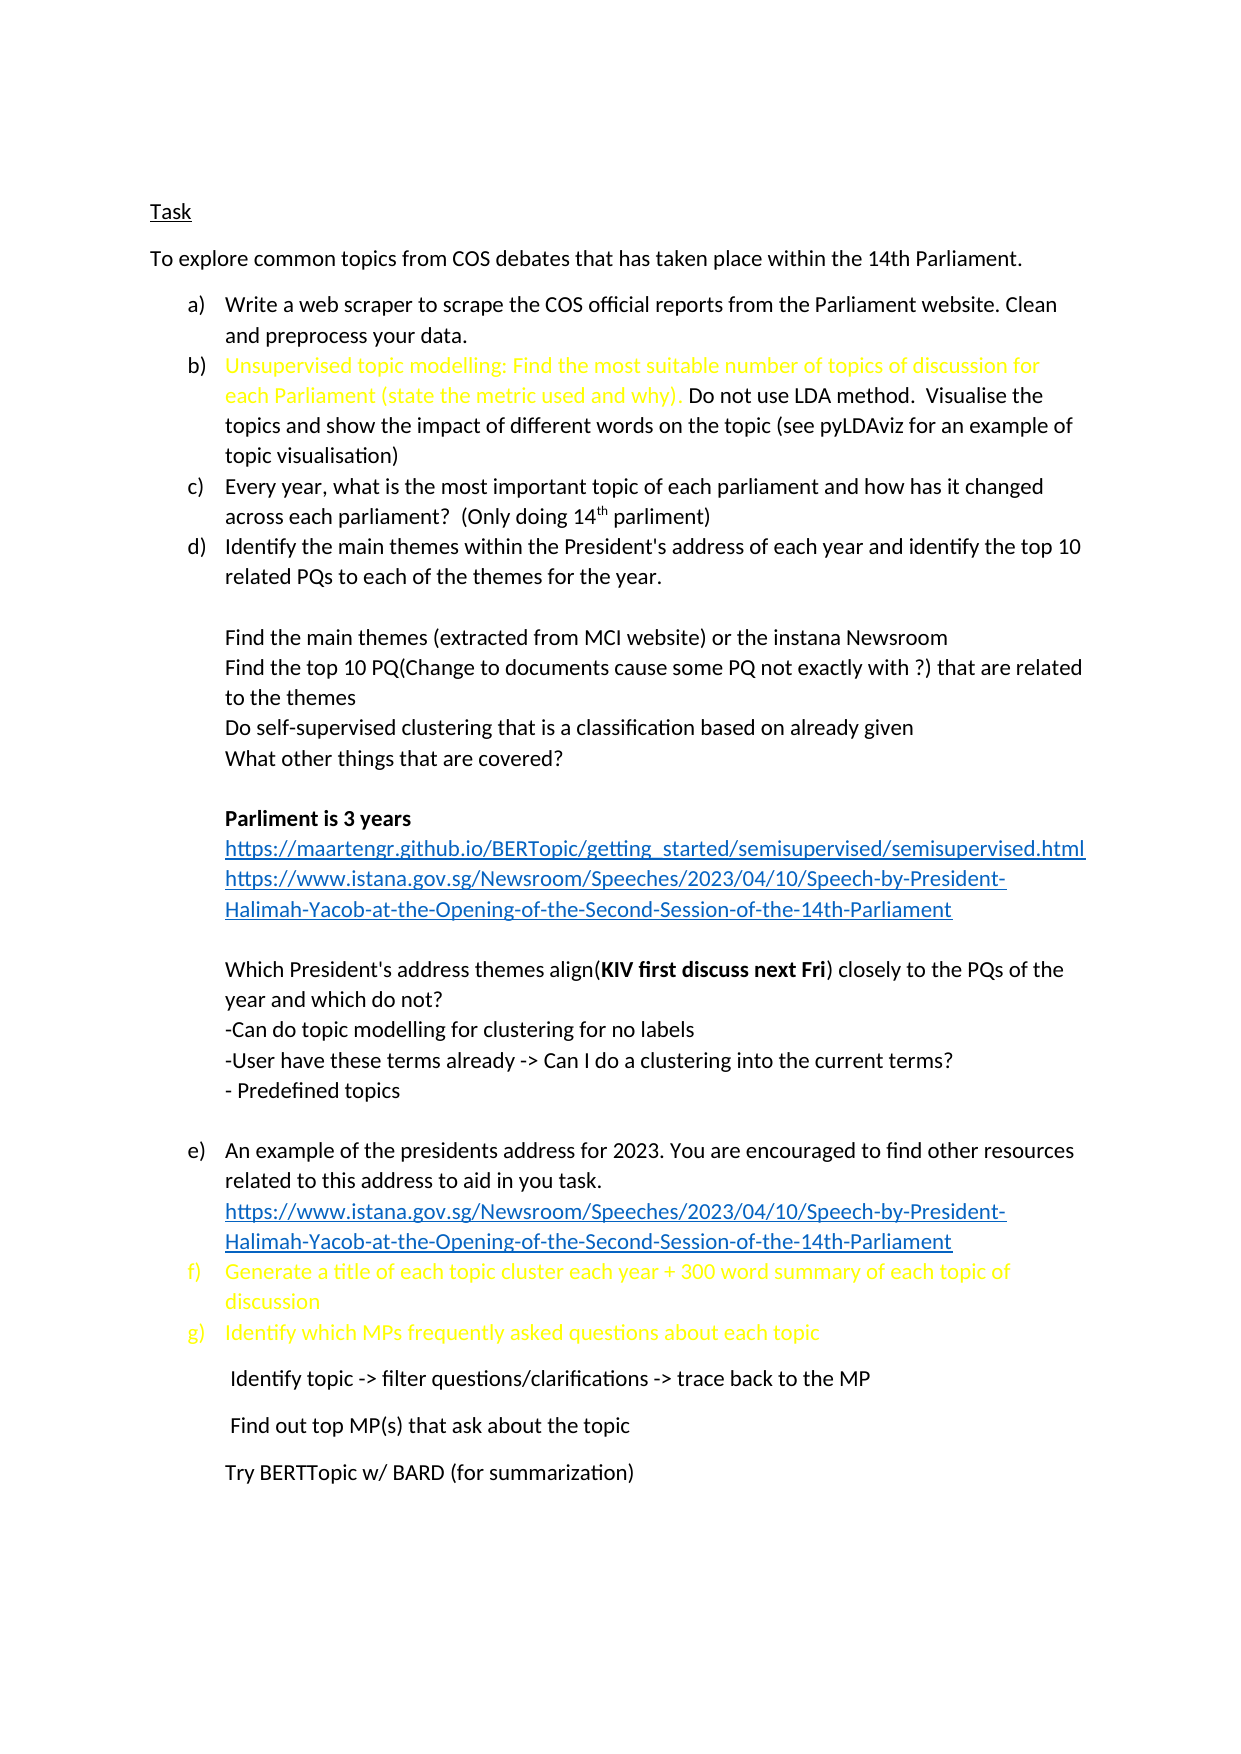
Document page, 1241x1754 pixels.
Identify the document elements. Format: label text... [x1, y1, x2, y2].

text To explore common topics from COS debates that has taken place within the 14th Parliament. [150, 244, 1090, 272]
list An example of the presidents address for 2023. You are encouraged to find other resources related to this address to aid in you task. https://www.istana.gov.sg/Newsroom/Speeches/2023/04/10/Speech-by-President-Halimah-Yacob-at-the-Opening-of-the-Second-Session-of-the-14th-Parliament [187, 1136, 1090, 1255]
list Identify which MPs frequently asked questions about each topic [187, 1318, 1090, 1346]
list Generate a title of each topic cluster each year + 300 word summary of each topic of discussion [187, 1257, 1090, 1316]
text -User have these terms already -> Can I do a clustering into the current terms? [225, 1046, 1090, 1074]
text Do self-supervised clustering that is a classification based on already given [225, 713, 1090, 742]
list Identify topic -> filter questions/clarifications -> trace back to the MP [187, 1364, 1090, 1393]
list Which President's address themes align(KIV first discuss next Fri) closely to the PQs of the year and which do not? [225, 955, 1090, 1013]
list Write a web scraper to scrape the COS official reports from the Parliament website. Clean and preprocess your data. [187, 291, 1090, 349]
text Try BERTTopic w/ BARD (for summarization) [225, 1458, 1090, 1486]
list Find the main themes (extracted from MCI website) or the instana Newsroom [225, 623, 1090, 651]
text Parliment is 3 years [225, 804, 1090, 832]
text https://maartengr.github.io/BERTopic/getting_started/semisupervised/semisupervised.html [225, 834, 1090, 862]
list Identify the main themes within the President's address of each year and identify the top 10 related PQs to each of the themes for the year. [187, 532, 1090, 591]
text - Predefined topics [225, 1076, 1090, 1104]
list Find out top MP(s) that ask about the topic [187, 1411, 1090, 1439]
list Find the top 10 PQ(Change to documents cause some PQ not exactly with ?) that are related to the themes [225, 653, 1090, 711]
text -Can do topic modelling for clustering for no labels [225, 1016, 1090, 1044]
list Unsupervised topic modelling: Find the most suitable number of topics of discussion for each Parliament (state the metric used and why). Do not use LDA method. Visualise the topics and show the impact of different words on the topic (see pyLDAviz for an example of topic visualisation) [187, 351, 1090, 470]
text Task [150, 197, 1090, 225]
text https://www.istana.gov.sg/Newsroom/Speeches/2023/04/10/Speech-by-President-Halimah-Yacob-at-the-Opening-of-the-Second-Session-of-the-14th-Parliament [225, 864, 1090, 923]
list Every year, what is the most important topic of each parliament and how has it changed across each parliament? (Only doing 14th parliment) [187, 472, 1090, 530]
text What other things that are covered? [225, 744, 1090, 772]
